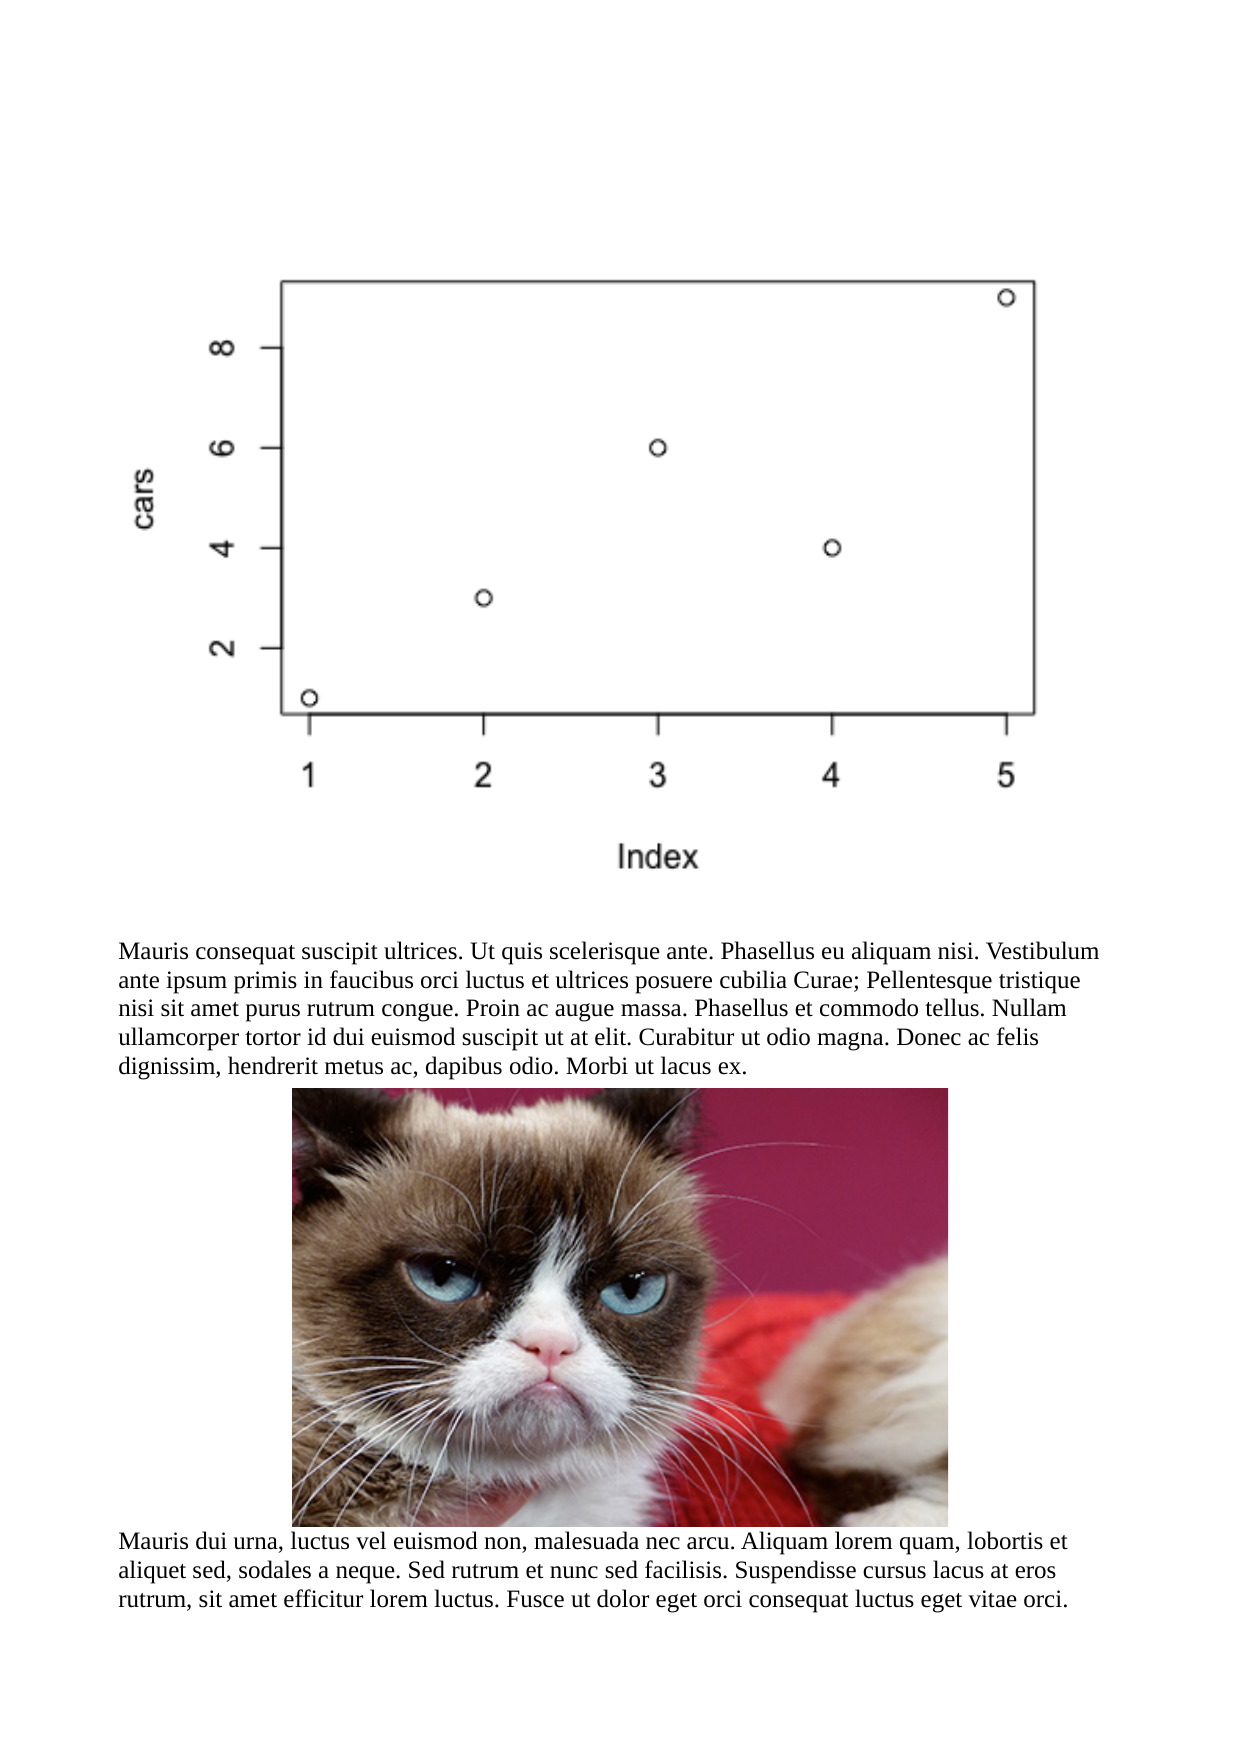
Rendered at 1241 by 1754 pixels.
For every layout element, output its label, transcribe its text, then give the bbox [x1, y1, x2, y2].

picture [292, 1088, 949, 1527]
picture [118, 118, 1119, 919]
text Mauris consequat suscipit ultrices. Ut quis scelerisque ante. Phasellus eu aliquam nisi. Vestibulum ante ipsum primis in faucibus orci luctus et ultrices posuere cubilia Curae; Pellentesque tristique nisi sit amet purus rutrum congue. Proin ac augue massa. Phasellus et commodo tellus. Nullam ullamcorper tortor id dui euismod suscipit ut at elit. Curabitur ut odio magna. Donec ac felis dignissim, hendrerit metus ac, dapibus odio. Morbi ut lacus ex. [118, 936, 1122, 1080]
text Mauris dui urna, luctus vel euismod non, malesuada nec arcu. Aliquam lorem quam, lobortis et aliquet sed, sodales a neque. Sed rutrum et nunc sed facilisis. Suspendisse cursus lacus at eros rutrum, sit amet efficitur lorem luctus. Fusce ut dolor eget orci consequat luctus eget vitae orci. [118, 1098, 1122, 1612]
